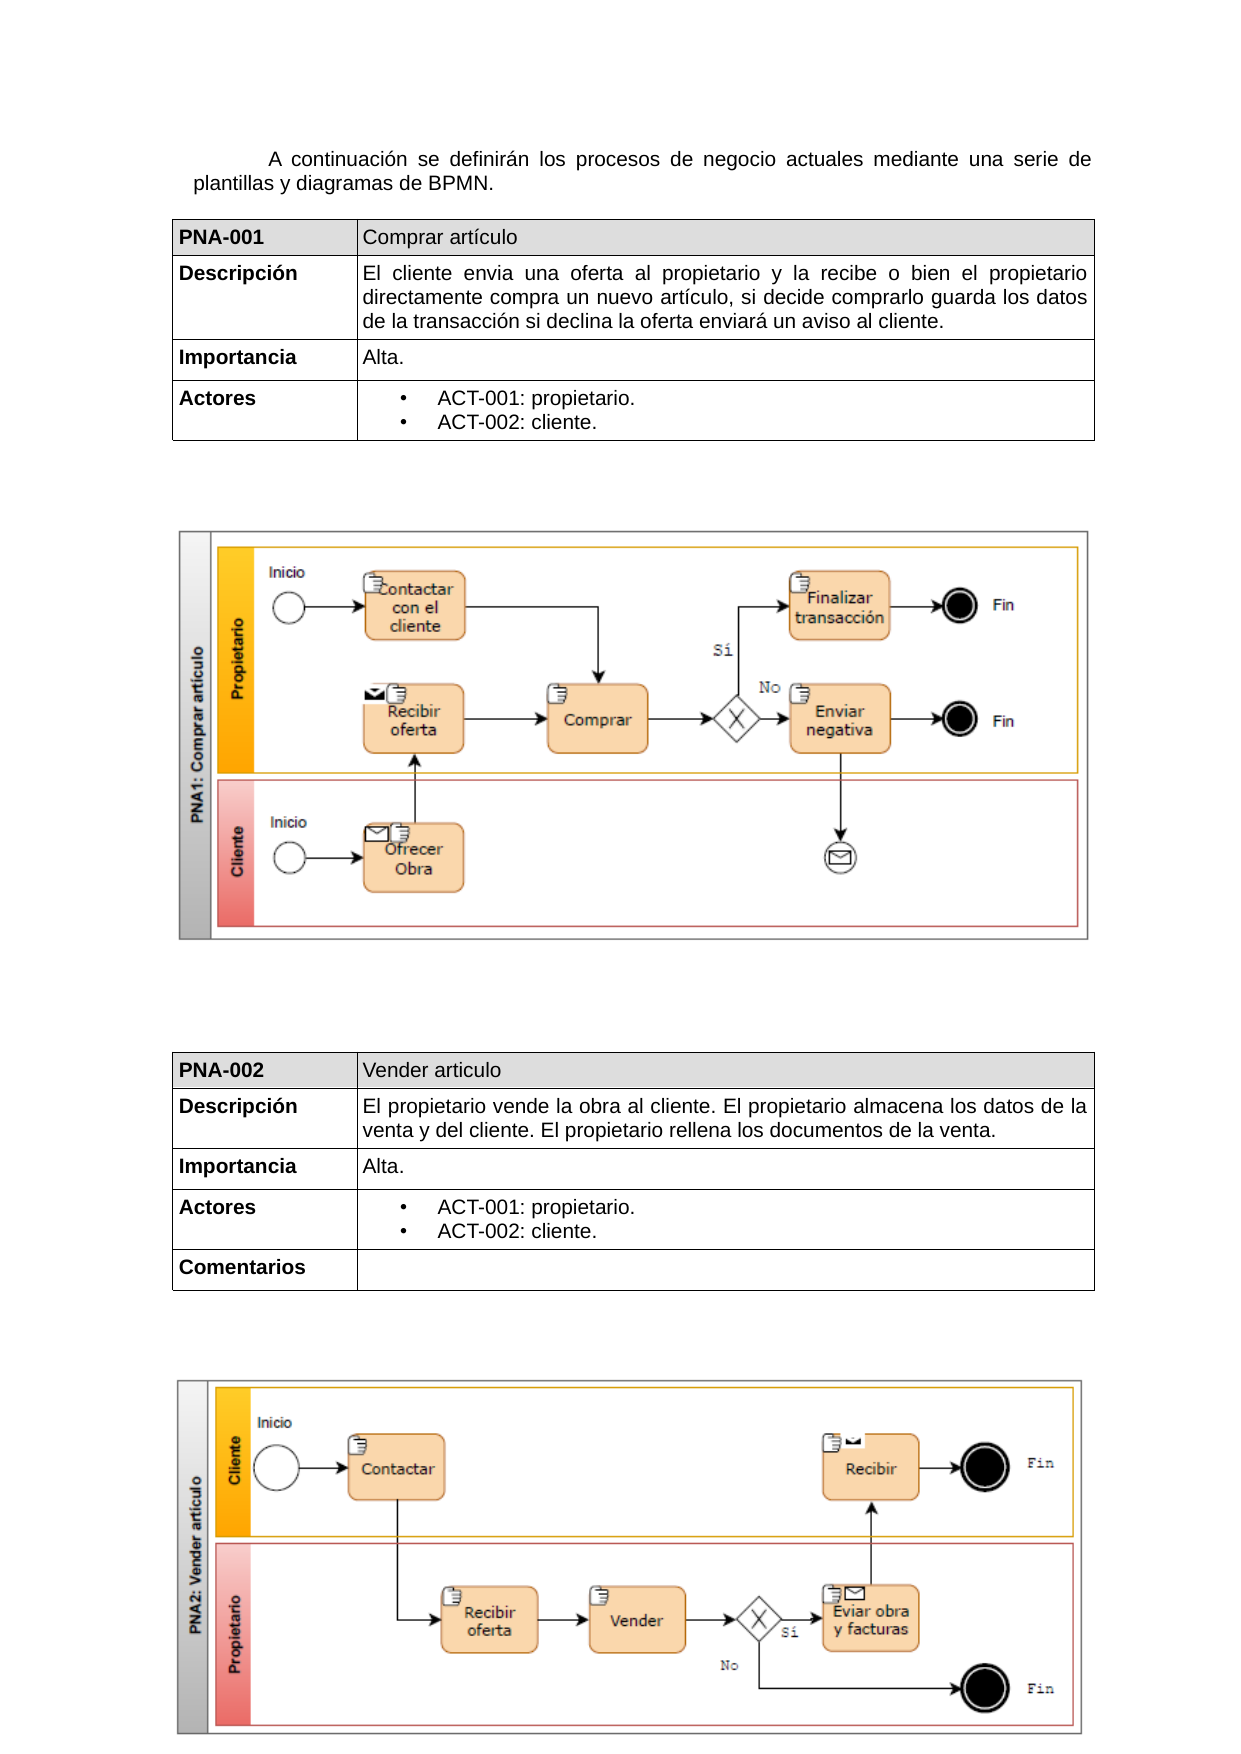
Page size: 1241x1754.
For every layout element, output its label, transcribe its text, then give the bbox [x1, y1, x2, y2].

table_cell [358, 1250, 1094, 1289]
table_cell Importancia [173, 1149, 357, 1188]
table_cell El cliente envia una oferta al propietario y la recibe o bien el propietario directamente compra un nuevo artículo, si decide comprarlo guarda los datos de la transacción si declina la oferta enviará un aviso al cliente. [358, 256, 1094, 338]
picture [172, 524, 1097, 950]
text A continuación se definirán los procesos de negocio actuales mediante una serie de plantillas y diagramas de BPMN. [193, 147, 1093, 195]
table_header Vender articulo [358, 1053, 1094, 1087]
table_cell El propietario vende la obra al cliente. El propietario almacena los datos de la venta y del cliente. El propietario rellena los documentos de la venta. [358, 1089, 1094, 1147]
table_cell Actores [173, 1190, 357, 1248]
table_header PNA-002 [173, 1053, 357, 1087]
table_header Comprar artículo [358, 220, 1094, 255]
table_cell ACT-001: propietario. ACT-002: cliente. [358, 381, 1094, 440]
table_header PNA-001 [173, 220, 357, 255]
table_cell Descripción [173, 1089, 357, 1147]
table_cell Alta. [358, 340, 1094, 379]
table_cell Importancia [173, 340, 357, 379]
picture [169, 1372, 1089, 1744]
table_cell Actores [173, 381, 357, 440]
table_cell Descripción [173, 256, 357, 338]
table_cell Comentarios [173, 1250, 357, 1289]
table_cell ACT-001: propietario. ACT-002: cliente. [358, 1190, 1094, 1248]
table_cell Alta. [358, 1149, 1094, 1188]
